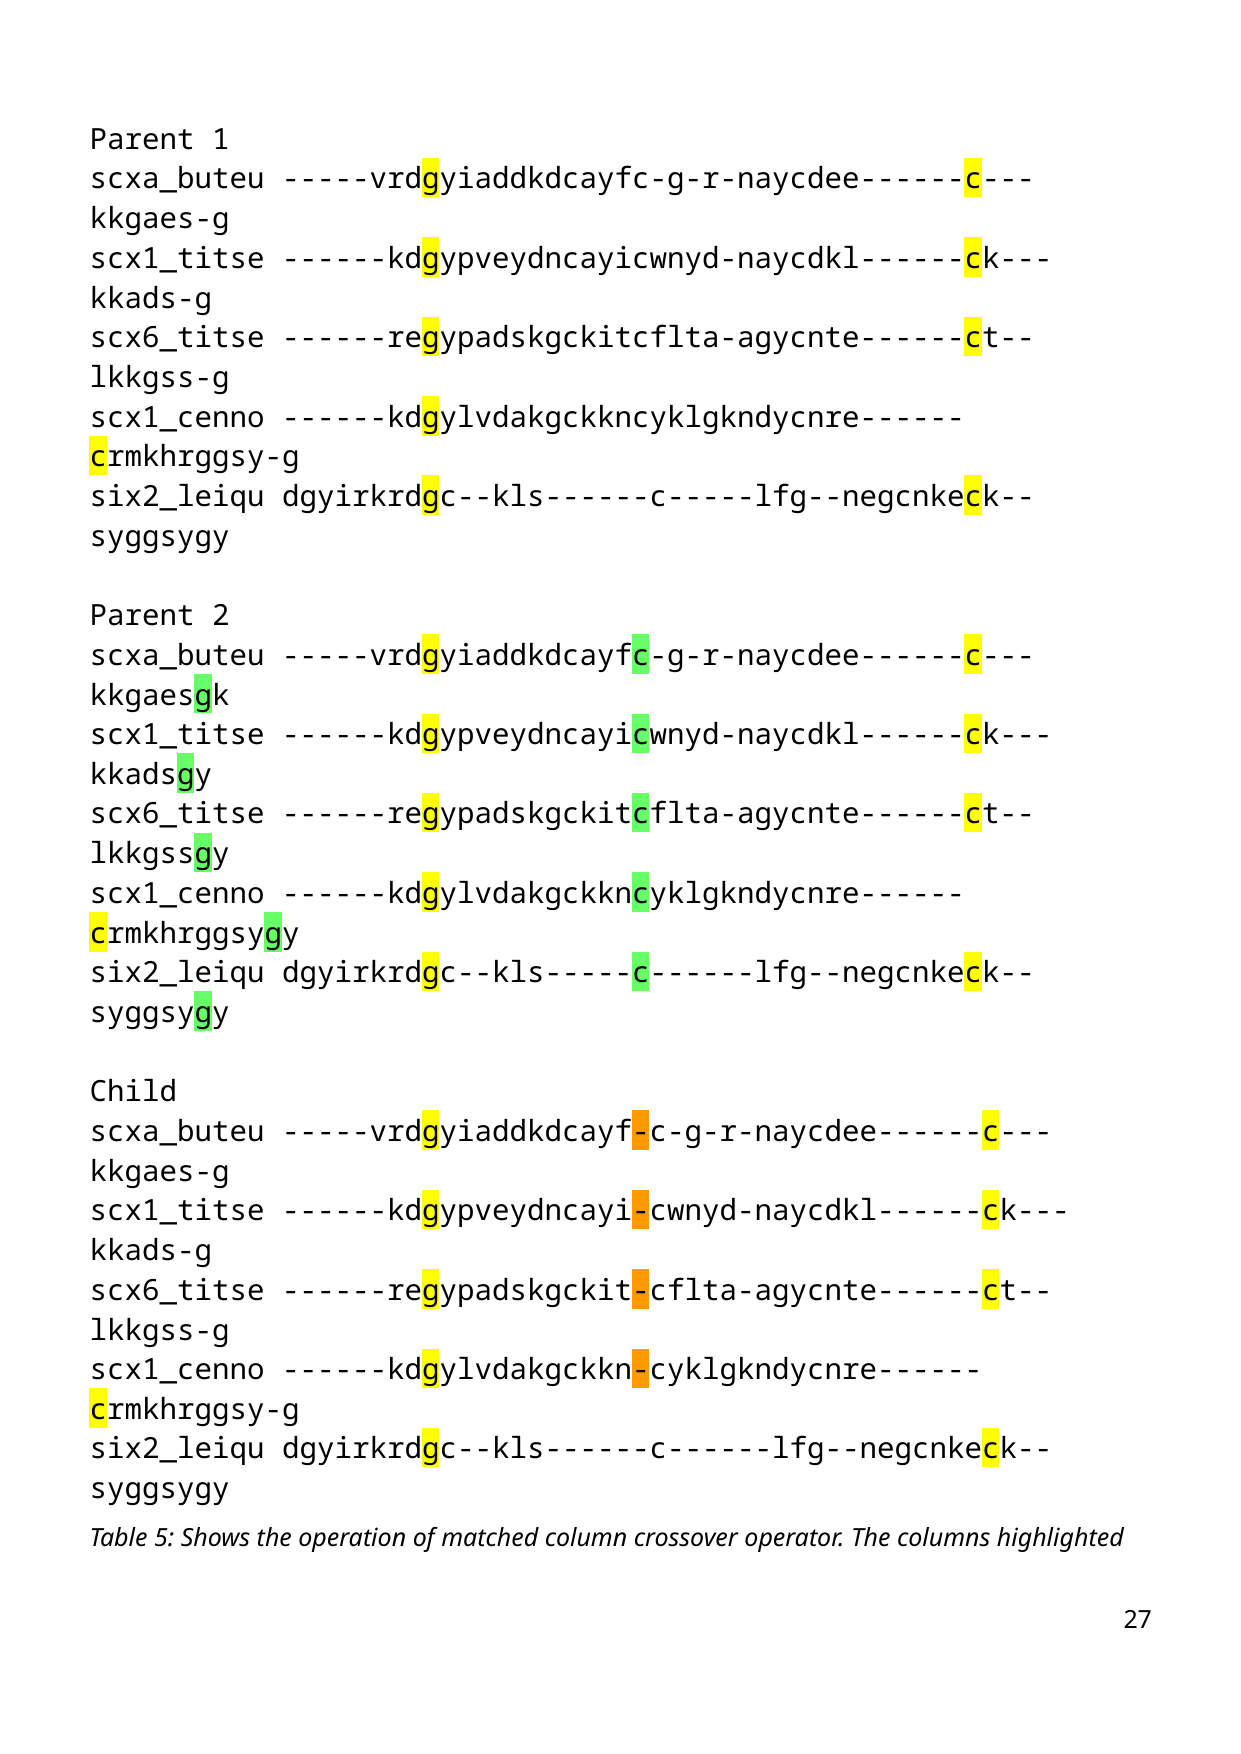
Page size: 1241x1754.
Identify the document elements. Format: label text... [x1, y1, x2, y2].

table_header Parent 1 scxa_buteu -----vrdgyiaddkdcayfc-g-r-naycdee------c---kkgaes-g scx1_titse ------kdgypveydncayicwnyd-naycdkl------ck---kkads-g scx6_titse ------regypadskgckitcflta-agycnte------ct--lkkgss-g scx1_cenno ------kdgylvdakgckkncyklgkndycnre------crmkhrggsy-g six2_leiqu dgyirkrdgc--kls------c-----lfg--negcnkeck--syggsygy Parent 2 scxa_buteu -----vrdgyiaddkdcayfc-g-r-naycdee------c---kkgaesgk scx1_titse ------kdgypveydncayicwnyd-naycdkl------ck---kkadsgy scx6_titse ------regypadskgckitcflta-agycnte------ct--lkkgssgy scx1_cenno ------kdgylvdakgckkncyklgkndycnre------crmkhrggsygy six2_leiqu dgyirkrdgc--kls-----c------lfg--negcnkeck--syggsygy [89, 118, 1152, 1031]
text Table 5: Shows the operation of matched column crossover operator. The columns highlighted [89, 1520, 1152, 1554]
table_cell Child scxa_buteu -----vrdgyiaddkdcayf-c-g-r-naycdee------c---kkgaes-g scx1_titse ------kdgypveydncayi-cwnyd-naycdkl------ck---kkads-g scx6_titse ------regypadskgckit-cflta-agycnte------ct--lkkgss-g scx1_cenno ------kdgylvdakgckkn-cyklgkndycnre------crmkhrggsy-g six2_leiqu dgyirkrdgc--kls------c------lfg--negcnkeck--syggsygy [89, 1031, 1152, 1507]
